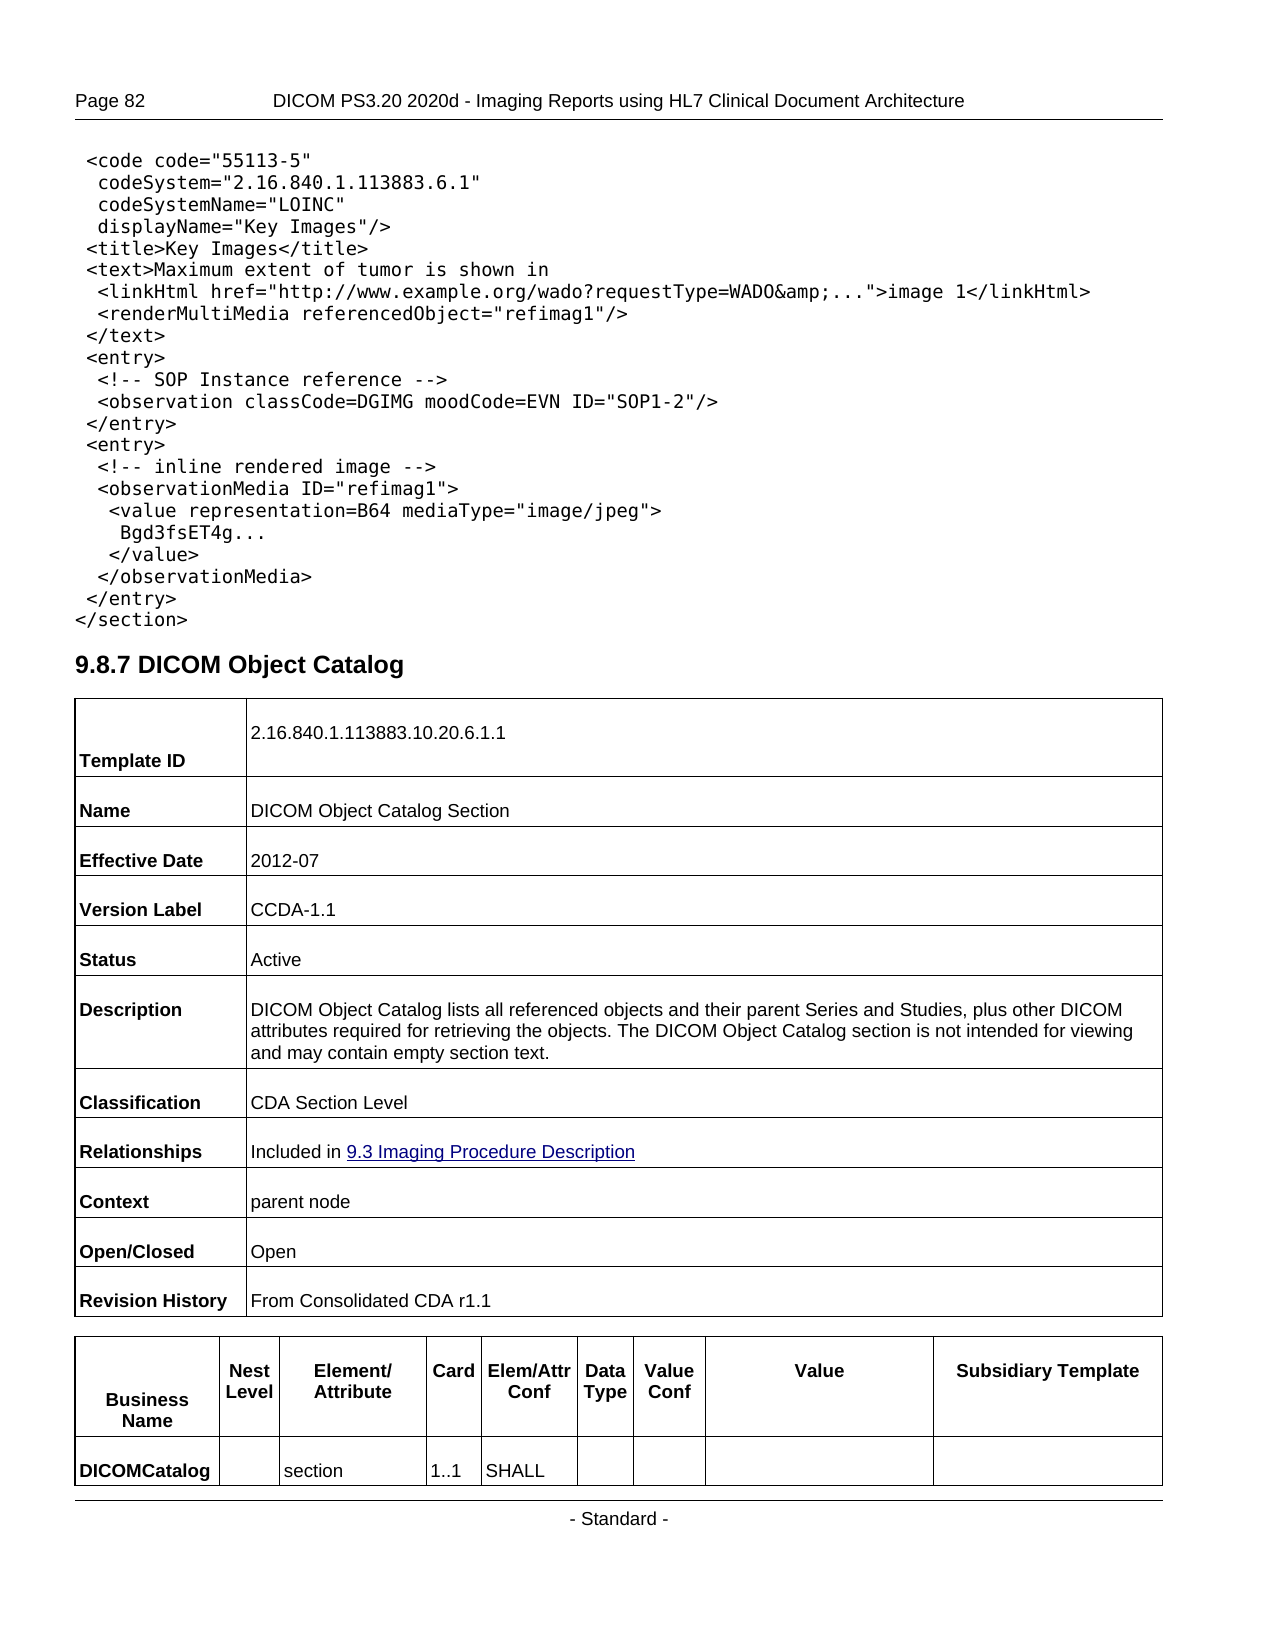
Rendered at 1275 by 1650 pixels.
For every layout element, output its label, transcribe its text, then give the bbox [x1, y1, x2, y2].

table_header Business Name [76, 1337, 219, 1436]
table_cell SHALL [482, 1437, 577, 1485]
table_cell Included in 9.3 Imaging Procedure Description [247, 1118, 1162, 1167]
table_cell [934, 1437, 1162, 1485]
table_cell CDA Section Level [247, 1069, 1162, 1117]
table_cell parent node [247, 1168, 1162, 1217]
table_cell Open/Closed [76, 1218, 246, 1266]
table_header 2.16.840.1.113883.​10.20.6.1.1 [247, 699, 1162, 776]
table_header Nest Level [220, 1337, 279, 1436]
table_cell Name [76, 777, 246, 826]
table_cell Revision History [76, 1267, 246, 1316]
table_header Value [706, 1337, 933, 1436]
table_header Template ID [76, 699, 246, 776]
table_cell DICOMCatalog [76, 1437, 219, 1485]
table_header Card [427, 1337, 481, 1436]
table_header Subsidiary Template [934, 1337, 1162, 1436]
table_cell Status [76, 926, 246, 975]
table_cell CCDA-1.1 [247, 876, 1162, 925]
text <code code="55113-5" codeSystem="2.16.840.1.113883.6.1" codeSystemName="LOINC" displayName="Key Images"/> <title>Key Images</title> <text>Maximum extent of tumor is shown in <linkHtml href="http://www.example.org/wado?requestType=WADO&amp;...">image 1</linkHtml> <renderMultiMedia referencedObject="refimag1"/> </text> <entry> <!-- SOP Instance reference --> <observation classCode=DGIMG moodCode=EVN ID="SOP1-2"/> </entry> <entry> <!-- inline rendered image --> <observationMedia ID="refimag1"> <value representation=B64 mediaType="image/jpeg"> Bgd3fsET4g... </value> </observationMedia> </entry> </section> [75, 150, 1162, 631]
table_cell [220, 1437, 279, 1485]
table_cell Description [76, 976, 246, 1067]
table_cell 2012-07 [247, 827, 1162, 875]
table_cell [634, 1437, 705, 1485]
text 9.8.7 DICOM Object Catalog [75, 650, 1162, 679]
table_header Value Conf [634, 1337, 705, 1436]
table_cell Classification [76, 1069, 246, 1117]
table_header Element/​Attribute [280, 1337, 426, 1436]
table_cell Open [247, 1218, 1162, 1266]
table_cell 1..1 [427, 1437, 481, 1485]
table_header Data Type [578, 1337, 633, 1436]
table_cell Version Label [76, 876, 246, 925]
table_cell Effective Date [76, 827, 246, 875]
table_header Elem/Attr Conf [482, 1337, 577, 1436]
table_cell DICOM Object Catalog Section [247, 777, 1162, 826]
table_cell section [280, 1437, 426, 1485]
table_cell Active [247, 926, 1162, 975]
table_cell [706, 1437, 933, 1485]
table_cell DICOM Object Catalog lists all referenced objects and their parent Series and Studies, plus other DICOM attributes required for retrieving the objects. The DICOM Object Catalog section is not intended for viewing and may contain empty section text. [247, 976, 1162, 1067]
table_cell Relationships [76, 1118, 246, 1167]
table_cell From Consolidated CDA r1.1 [247, 1267, 1162, 1316]
table_cell [578, 1437, 633, 1485]
table_cell Context [76, 1168, 246, 1217]
